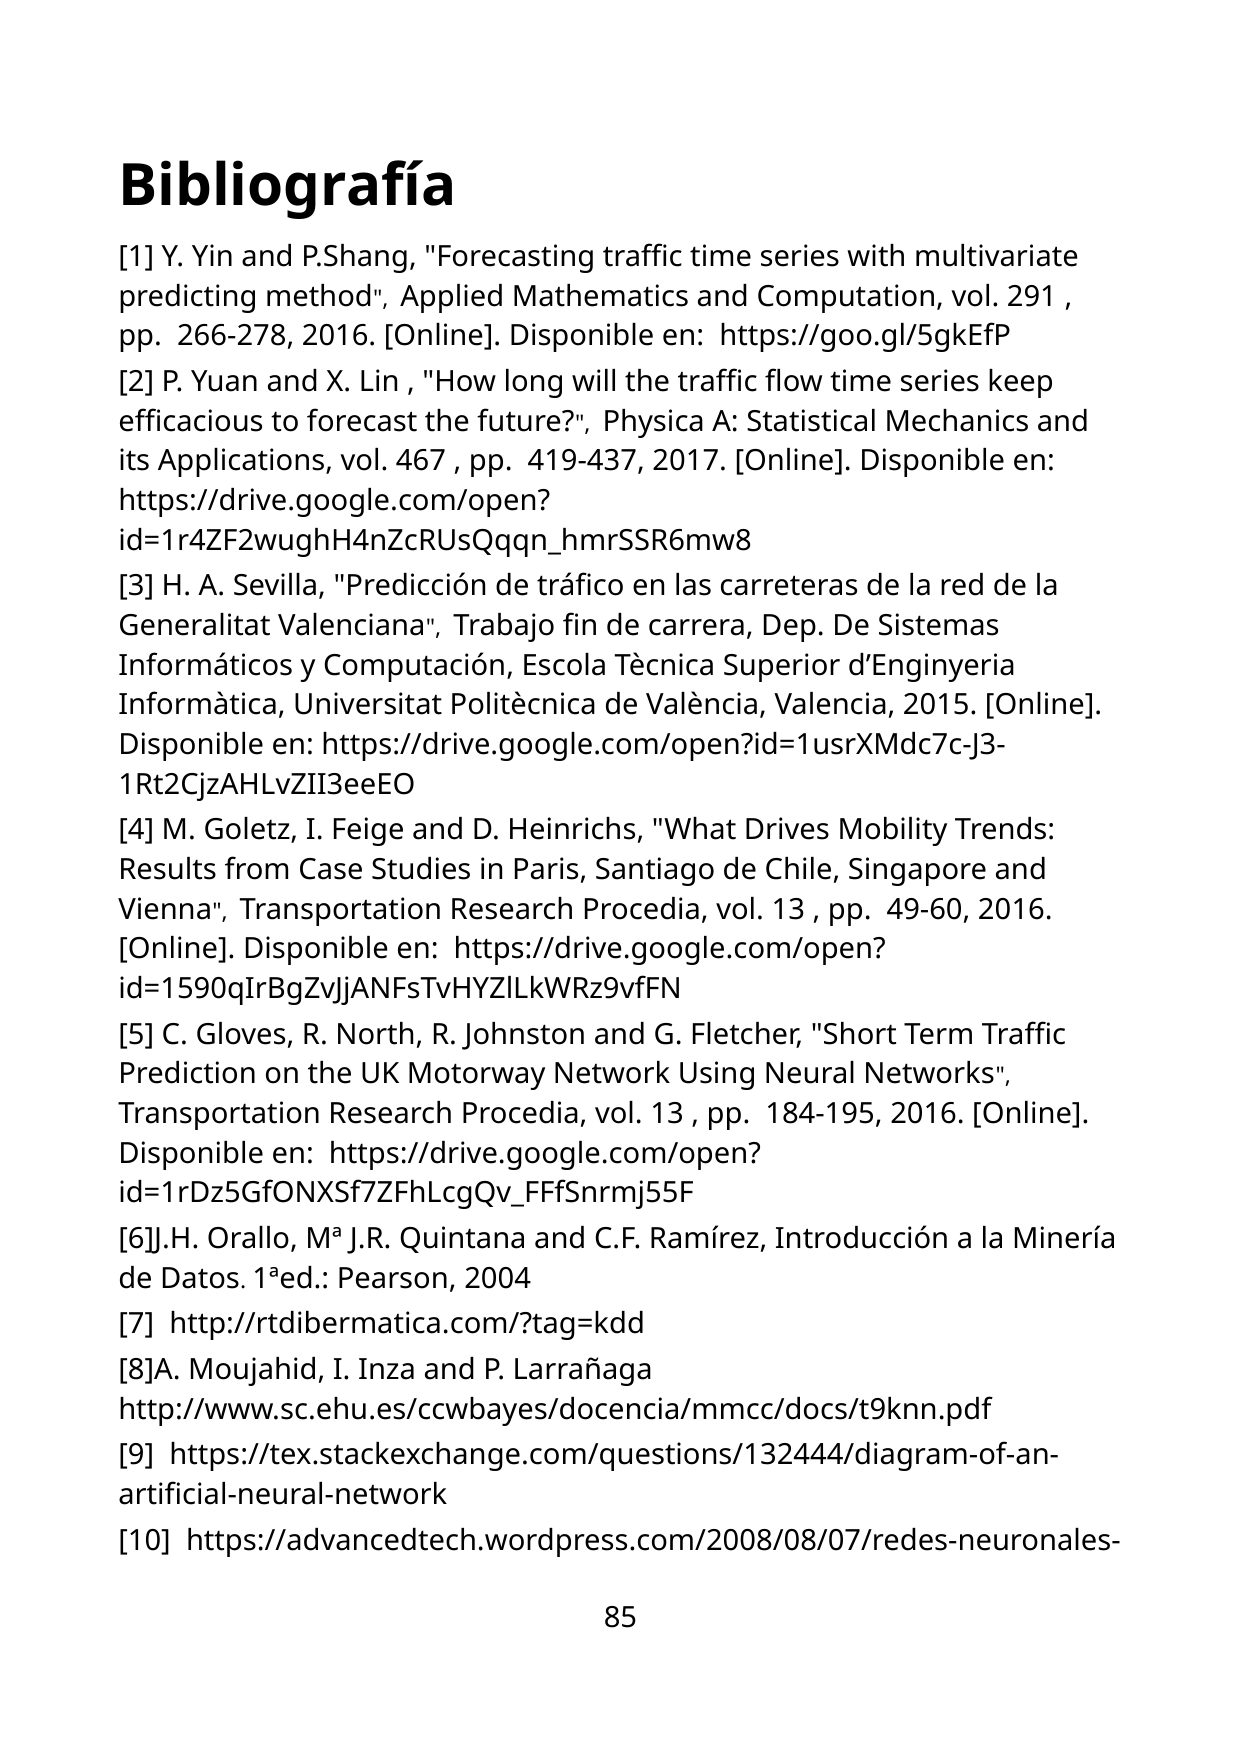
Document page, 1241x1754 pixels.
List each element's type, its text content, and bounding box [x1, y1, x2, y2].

text [1] Y. Yin and P.Shang, "Forecasting traffic time series with multivariate predicting method", Applied Mathematics and Computation, vol. 291 , pp. 266-278, 2016. [Online]. Disponible en: https://goo.gl/5gkEfP [118, 235, 1122, 354]
subtitle Bibliografía [118, 143, 1122, 223]
text [8]A. Moujahid, I. Inza and P. Larrañaga http://www.sc.ehu.es/ccwbayes/docencia/mmcc/docs/t9knn.pdf [118, 1348, 1122, 1428]
text [4] M. Goletz, I. Feige and D. Heinrichs, "What Drives Mobility Trends: Results from Case Studies in Paris, Santiago de Chile, Singapore and Vienna", Transportation Research Procedia, vol. 13 , pp. 49-60, 2016. [Online]. Disponible en: https://drive.google.com/open?id=1590qIrBgZvJjANFsTvHYZlLkWRz9vfFN [118, 808, 1122, 1007]
text [7] http://rtdibermatica.com/?tag=kdd [118, 1303, 1122, 1342]
text [10] https://advancedtech.wordpress.com/2008/08/07/redes-neuronales- [118, 1519, 1122, 1558]
text [6]J.H. Orallo, Mª J.R. Quintana and C.F. Ramírez, Introducción a la Minería de Datos. 1ªed.: Pearson, 2004 [118, 1217, 1122, 1297]
text [3] H. A. Sevilla, "Predicción de tráfico en las carreteras de la red de la Generalitat Valenciana", Trabajo fin de carrera, Dep. De Sistemas Informáticos y Computación, Escola Tècnica Superior d’Enginyeria Informàtica, Universitat Politècnica de València, Valencia, 2015. [Online]. Disponible en: https://drive.google.com/open?id=1usrXMdc7c-J3-1Rt2CjzAHLvZII3eeEO [118, 564, 1122, 803]
text [9] https://tex.stackexchange.com/questions/132444/diagram-of-an-artificial-neural-network [118, 1433, 1122, 1513]
text [2] P. Yuan and X. Lin , "How long will the traffic flow time series keep efficacious to forecast the future?", Physica A: Statistical Mechanics and its Applications, vol. 467 , pp. 419-437, 2017. [Online]. Disponible en: https://drive.google.com/open?id=1r4ZF2wughH4nZcRUsQqqn_hmrSSR6mw8 [118, 360, 1122, 558]
text [5] C. Gloves, R. North, R. Johnston and G. Fletcher, "Short Term Traffic Prediction on the UK Motorway Network Using Neural Networks", Transportation Research Procedia, vol. 13 , pp. 184-195, 2016. [Online]. Disponible en: https://drive.google.com/open?id=1rDz5GfONXSf7ZFhLcgQv_FFfSnrmj55F [118, 1013, 1122, 1211]
